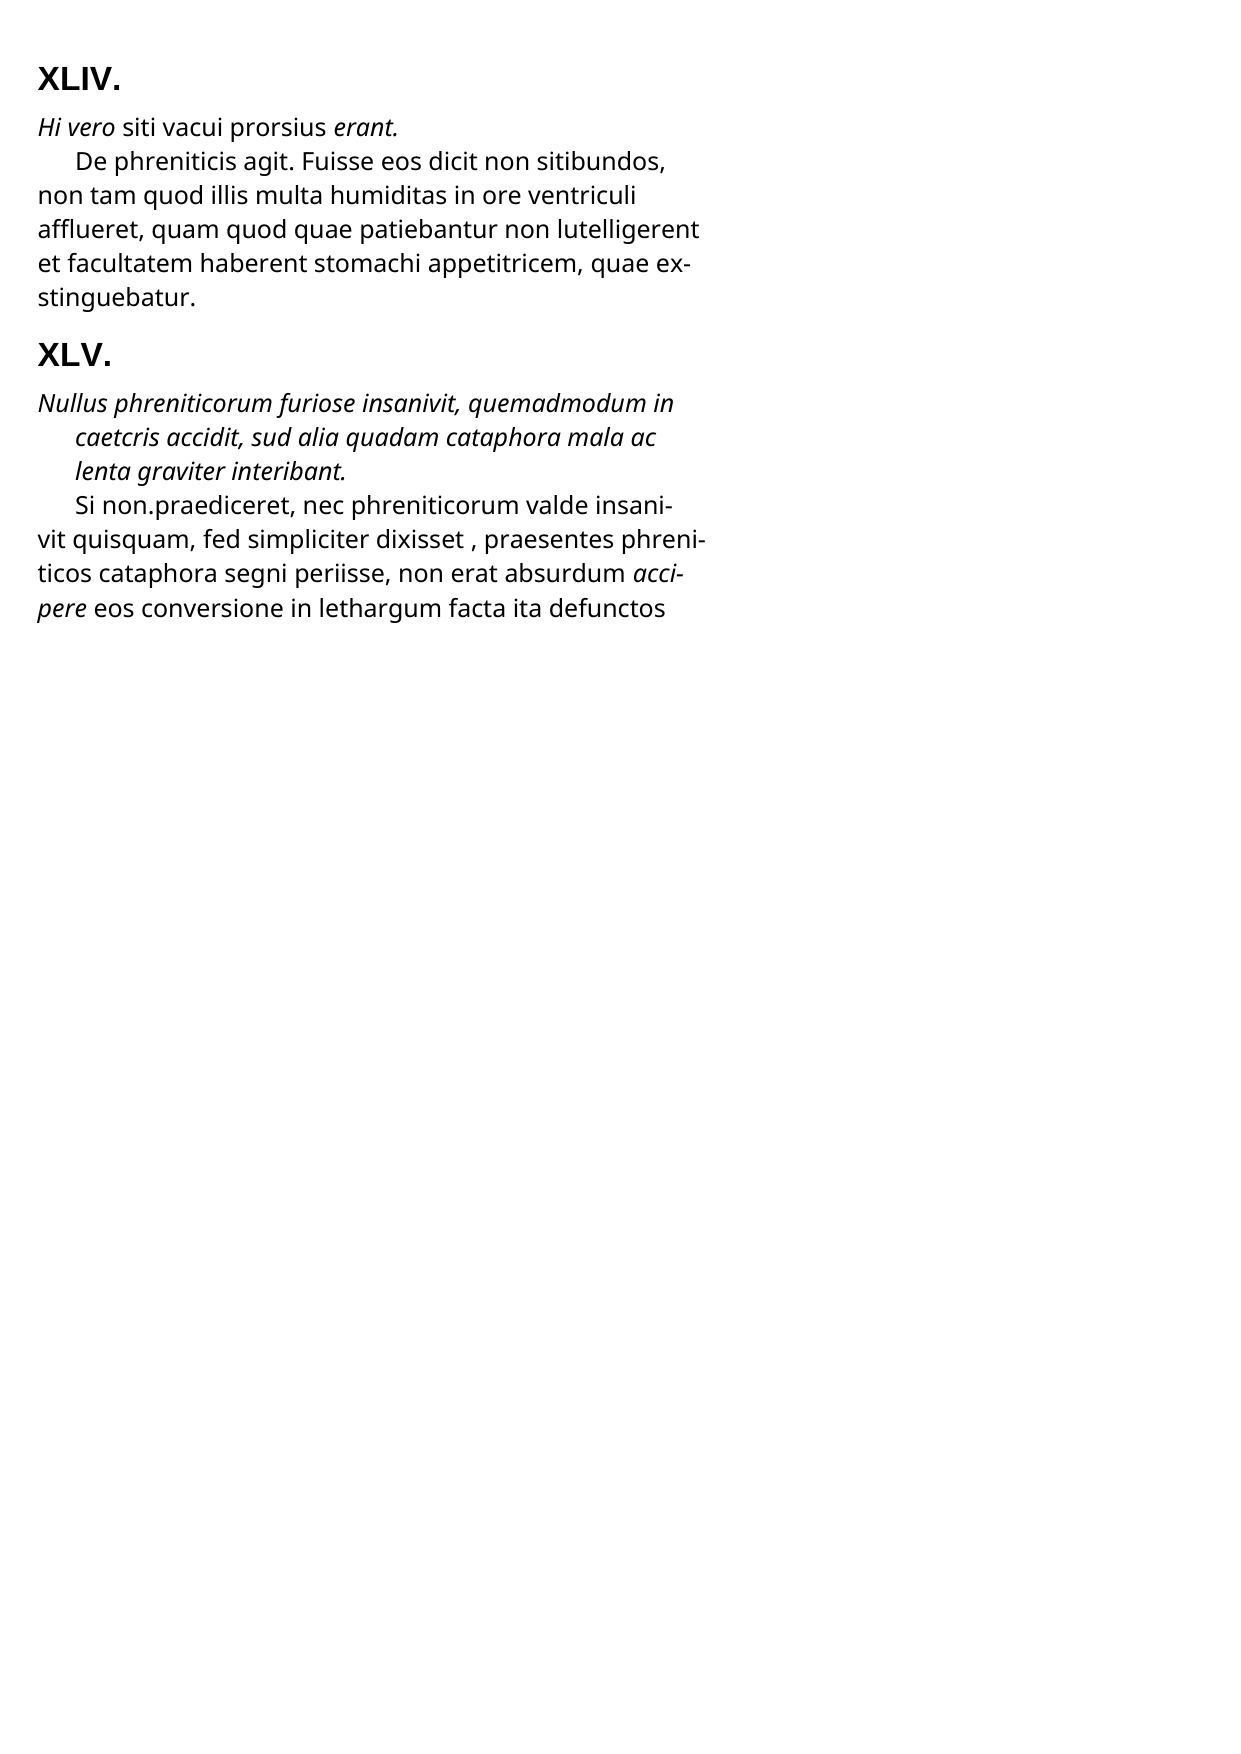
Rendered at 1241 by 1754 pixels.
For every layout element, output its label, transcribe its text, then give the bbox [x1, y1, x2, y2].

text De phreniticis agit. Fuisse eos dicit non sitibundos, non tam quod illis multa humiditas in ore ventriculi afflueret, quam quod quae patiebantur non lutelligerent et facultatem haberent stomachi appetitricem, quae ex- stinguebatur. [37, 143, 1203, 314]
text Si non.praediceret, nec phreniticorum valde insani- vit quisquam, fed simpliciter dixisset , praesentes phreni- ticos cataphora segni periisse, non erat absurdum acci- pere eos conversione in lethargum facta ita defunctos [37, 488, 1203, 624]
text Nullus phreniticorum furiose insanivit, quemadmodum in caetcris accidit, sud alia quadam cataphora mala ac lenta graviter interibant. [37, 386, 1203, 488]
subtitle XLIV. [37, 58, 1203, 97]
subtitle XLV. [37, 335, 1203, 373]
text Hi vero siti vacui prorsius erant. [37, 109, 1203, 143]
